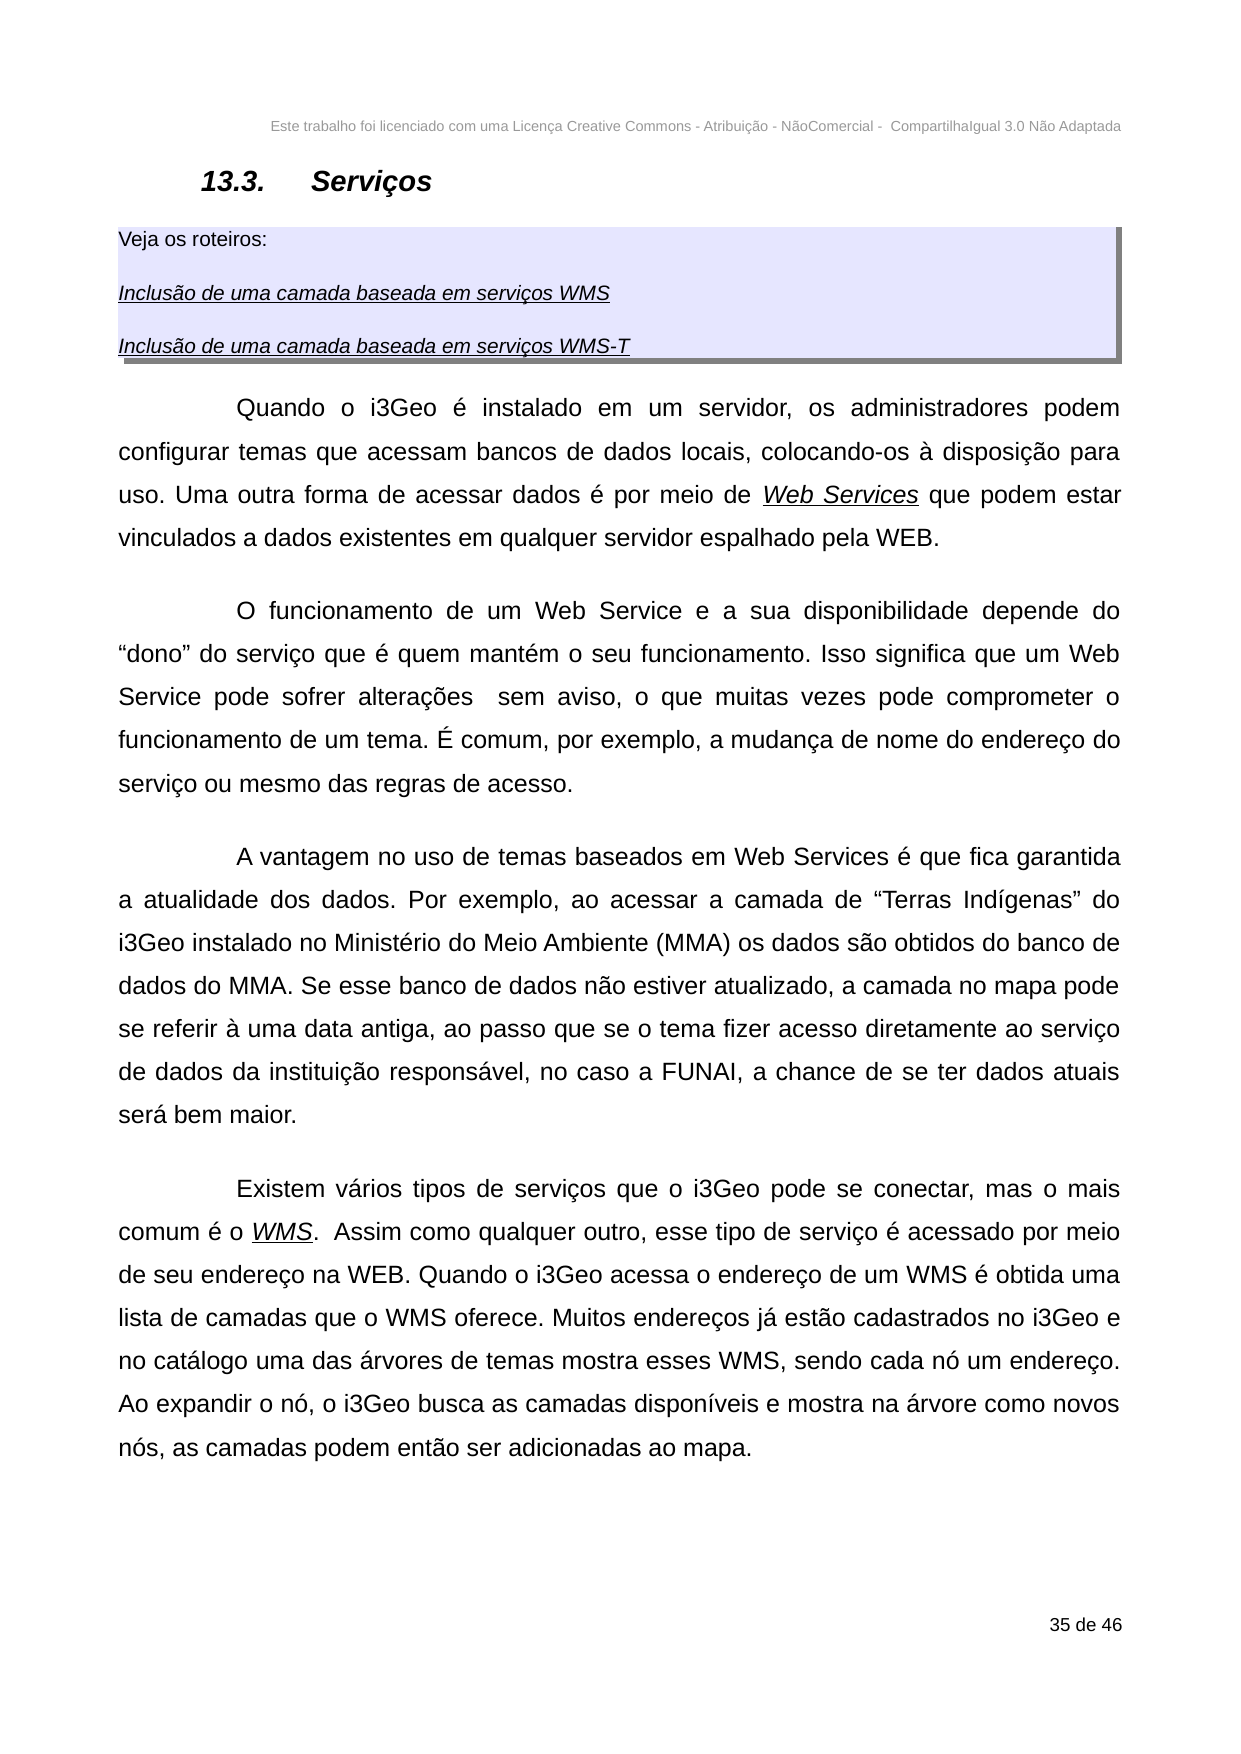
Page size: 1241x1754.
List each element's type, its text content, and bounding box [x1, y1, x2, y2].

text O funcionamento de um Web Service e a sua disponibilidade depende do “dono” do serviço que é quem mantém o seu funcionamento. Isso significa que um Web Service pode sofrer alterações sem aviso, o que muitas vezes pode comprometer o funcionamento de um tema. É comum, por exemplo, a mudança de nome do endereço do serviço ou mesmo das regras de acesso. [118, 596, 1122, 797]
text A vantagem no uso de temas baseados em Web Services é que fica garantida a atualidade dos dados. Por exemplo, ao acessar a camada de “Terras Indígenas” do i3Geo instalado no Ministério do Meio Ambiente (MMA) os dados são obtidos do banco de dados do MMA. Se esse banco de dados não estiver atualizado, a camada no mapa pode se referir à uma data antiga, ao passo que se o tema fizer acesso diretamente ao serviço de dados da instituição responsável, no caso a FUNAI, a chance de se ter dados atuais será bem maior. [118, 842, 1122, 1129]
text Existem vários tipos de serviços que o i3Geo pode se conectar, mas o mais comum é o WMS. Assim como qualquer outro, esse tipo de serviço é acessado por meio de seu endereço na WEB. Quando o i3Geo acessa o endereço de um WMS é obtida uma lista de camadas que o WMS oferece. Muitos endereços já estão cadastrados no i3Geo e no catálogo uma das árvores de temas mostra esses WMS, sendo cada nó um endereço. Ao expandir o nó, o i3Geo busca as camadas disponíveis e mostra na árvore como novos nós, as camadas podem então ser adicionadas ao mapa. [118, 1174, 1122, 1461]
subtitle Serviços [163, 164, 1077, 198]
text Veja os roteiros: [118, 227, 1116, 251]
text Inclusão de uma camada baseada em serviços WMS-T [118, 334, 1116, 358]
text Quando o i3Geo é instalado em um servidor, os administradores podem configurar temas que acessam bancos de dados locais, colocando-os à disposição para uso. Uma outra forma de acessar dados é por meio de Web Services que podem estar vinculados a dados existentes em qualquer servidor espalhado pela WEB. [118, 393, 1122, 552]
text Inclusão de uma camada baseada em serviços WMS [118, 281, 1116, 304]
